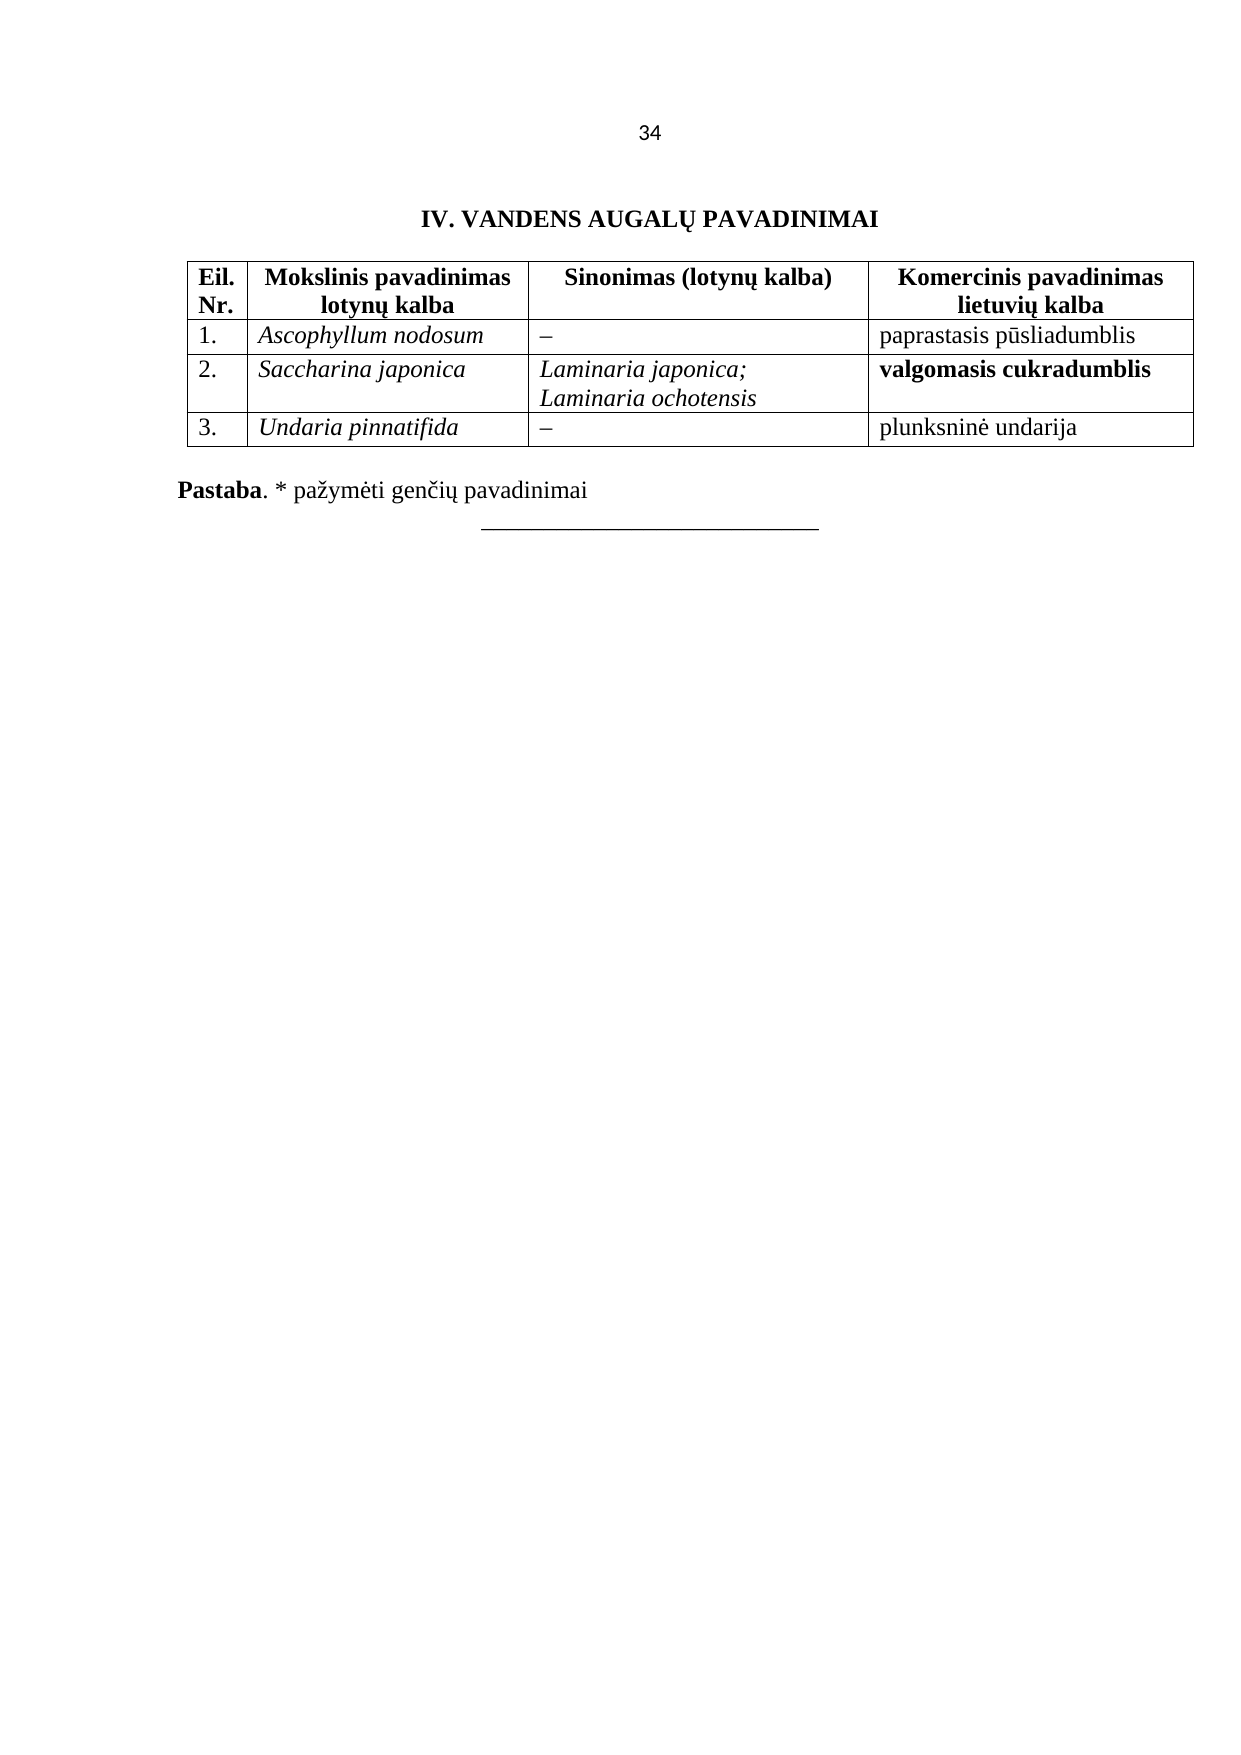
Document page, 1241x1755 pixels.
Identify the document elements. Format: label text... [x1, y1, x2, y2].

table_cell 2. [188, 355, 247, 412]
table_cell 3. [188, 413, 247, 446]
table_cell – [529, 413, 868, 446]
table_cell Ascophyllum nodosum [248, 320, 528, 353]
text Pastaba. * pažymėti genčių pavadinimai [177, 475, 1122, 504]
table_header Eil. Nr. [188, 262, 247, 319]
table_cell paprastasis pūsliadumblis [869, 320, 1193, 353]
table_cell plunksninė undarija [869, 413, 1193, 446]
table_header Komercinis pavadinimas lietuvių kalba [869, 262, 1193, 319]
table_cell – [529, 320, 868, 353]
table_cell Saccharina japonica [248, 355, 528, 412]
table_cell Laminaria japonica; Laminaria ochotensis [529, 355, 868, 412]
text IV. Vandens augalų PAVADINIMAI [177, 204, 1122, 232]
table_header Sinonimas (lotynų kalba) [529, 262, 868, 319]
table_cell valgomasis cukradumblis [869, 355, 1193, 412]
table_header Mokslinis pavadinimas lotynų kalba [248, 262, 528, 319]
text ___________________________ [177, 504, 1122, 533]
table_cell 1. [188, 320, 247, 353]
table_cell Undaria pinnatifida [248, 413, 528, 446]
